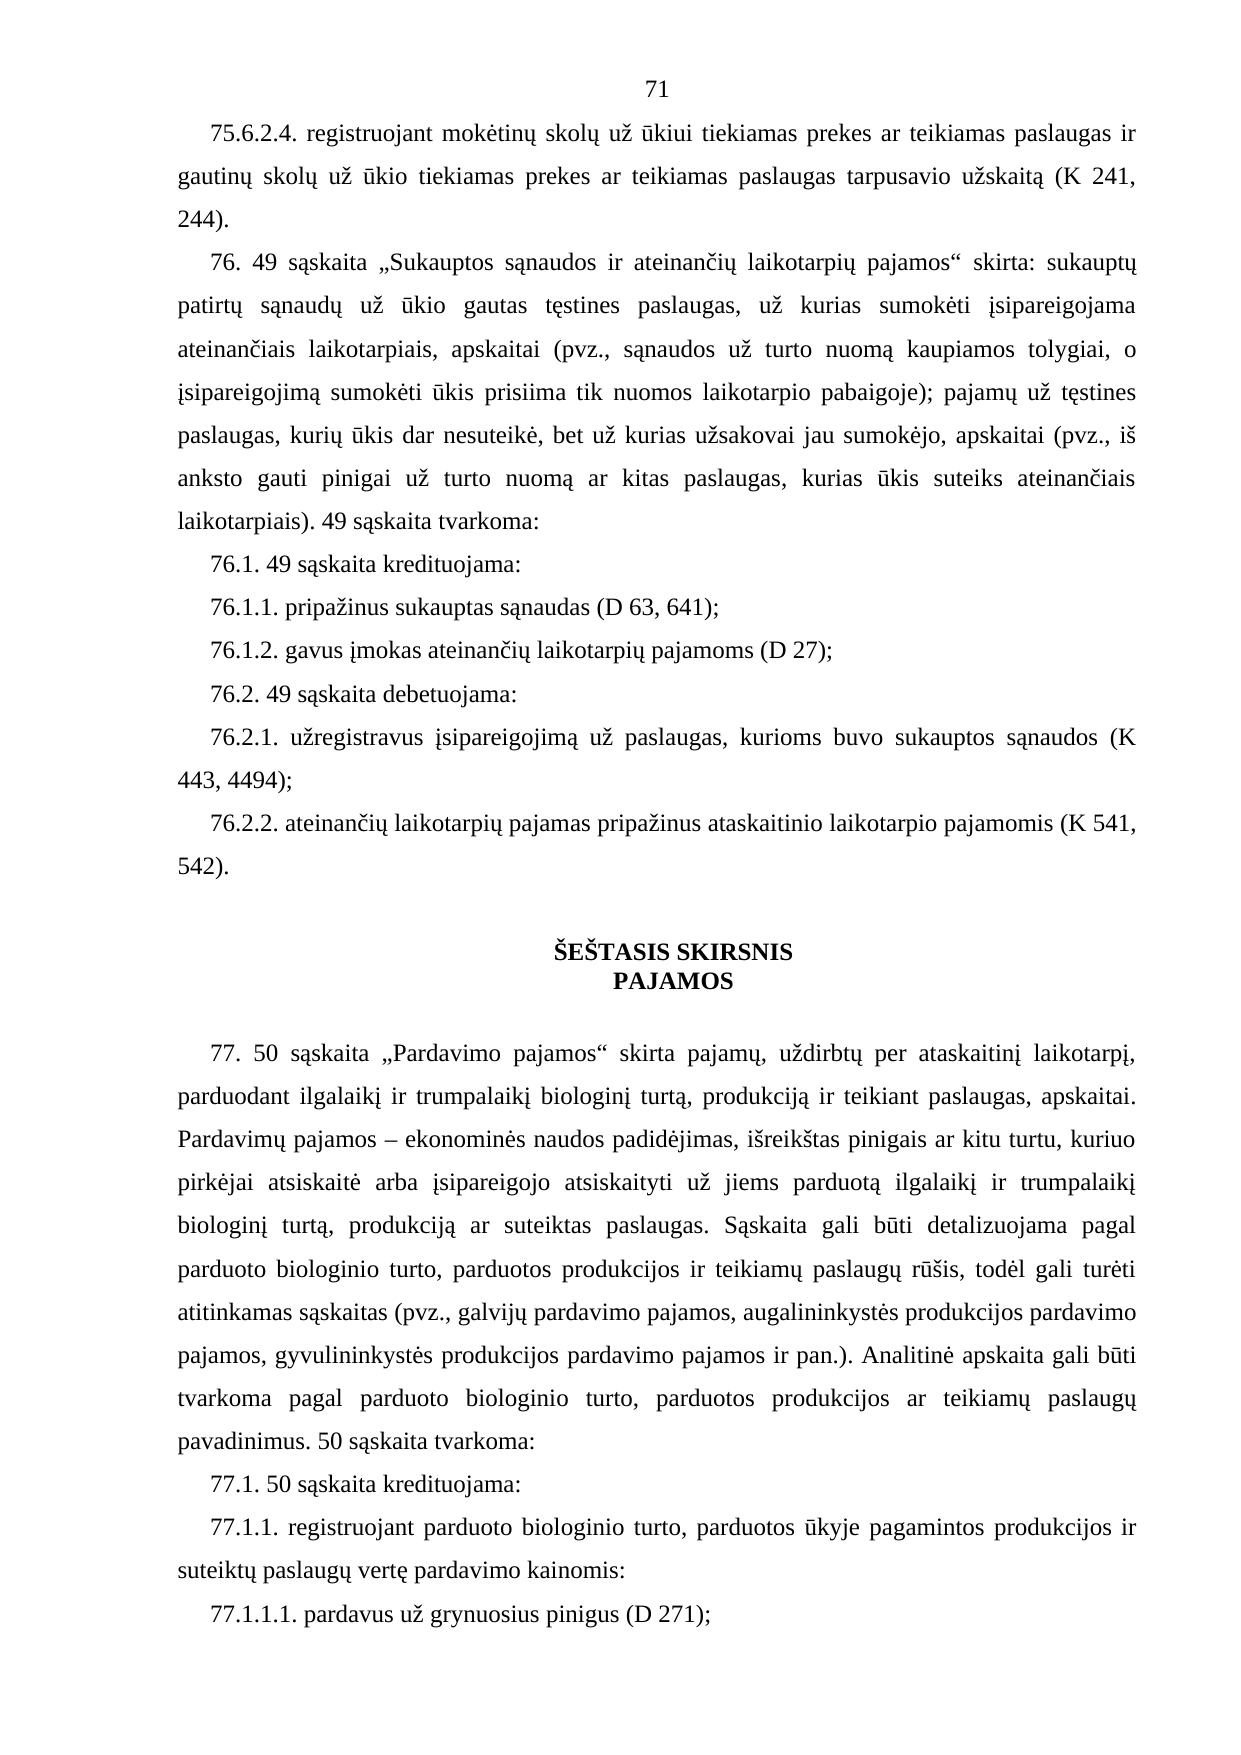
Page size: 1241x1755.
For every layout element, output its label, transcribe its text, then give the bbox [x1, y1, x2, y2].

text ŠEŠTASIS SKIRSNIS [177, 937, 1137, 966]
text 76.1.1. pripažinus sukauptas sąnaudas (D 63, 641); [177, 592, 1137, 621]
text 76.2.1. užregistravus įsipareigojimą už paslaugas, kurioms buvo sukauptos sąnaudos (K 443, 4494); [177, 722, 1137, 794]
text PAJAMOS [177, 966, 1137, 995]
text 75.6.2.4. registruojant mokėtinų skolų už ūkiui tiekiamas prekes ar teikiamas paslaugas ir gautinų skolų už ūkio tiekiamas prekes ar teikiamas paslaugas tarpusavio užskaitą (K 241, 244). [177, 118, 1137, 233]
text 76.1.2. gavus įmokas ateinančių laikotarpių pajamoms (D 27); [177, 636, 1137, 664]
text 77.1. 50 sąskaita kredituojama: [177, 1469, 1137, 1498]
text 76. 49 sąskaita „Sukauptos sąnaudos ir ateinančių laikotarpių pajamos“ skirta: sukauptų patirtų sąnaudų už ūkio gautas tęstines paslaugas, už kurias sumokėti įsipareigojama ateinančiais laikotarpiais, apskaitai (pvz., sąnaudos už turto nuomą kaupiamos tolygiai, o įsipareigojimą sumokėti ūkis prisiima tik nuomos laikotarpio pabaigoje); pajamų už tęstines paslaugas, kurių ūkis dar nesuteikė, bet už kurias užsakovai jau sumokėjo, apskaitai (pvz., iš anksto gauti pinigai už turto nuomą ar kitas paslaugas, kurias ūkis suteiks ateinančiais laikotarpiais). 49 sąskaita tvarkoma: [177, 247, 1137, 535]
text 76.2. 49 sąskaita debetuojama: [177, 679, 1137, 707]
text 77.1.1. registruojant parduoto biologinio turto, parduotos ūkyje pagamintos produkcijos ir suteiktų paslaugų vertę pardavimo kainomis: [177, 1512, 1137, 1584]
text 76.2.2. ateinančių laikotarpių pajamas pripažinus ataskaitinio laikotarpio pajamomis (K 541, 542). [177, 808, 1137, 880]
text 77.1.1.1. pardavus už grynuosius pinigus (D 271); [177, 1599, 1137, 1627]
text 76.1. 49 sąskaita kredituojama: [177, 549, 1137, 578]
text 77. 50 sąskaita „Pardavimo pajamos“ skirta pajamų, uždirbtų per ataskaitinį laikotarpį, parduodant ilgalaikį ir trumpalaikį biologinį turtą, produkciją ir teikiant paslaugas, apskaitai. Pardavimų pajamos – ekonominės naudos padidėjimas, išreikštas pinigais ar kitu turtu, kuriuo pirkėjai atsiskaitė arba įsipareigojo atsiskaityti už jiems parduotą ilgalaikį ir trumpalaikį biologinį turtą, produkciją ar suteiktas paslaugas. Sąskaita gali būti detalizuojama pagal parduoto biologinio turto, parduotos produkcijos ir teikiamų paslaugų rūšis, todėl gali turėti atitinkamas sąskaitas (pvz., galvijų pardavimo pajamos, augalininkystės produkcijos pardavimo pajamos, gyvulininkystės produkcijos pardavimo pajamos ir pan.). Analitinė apskaita gali būti tvarkoma pagal parduoto biologinio turto, parduotos produkcijos ar teikiamų paslaugų pavadinimus. 50 sąskaita tvarkoma: [177, 1038, 1137, 1455]
